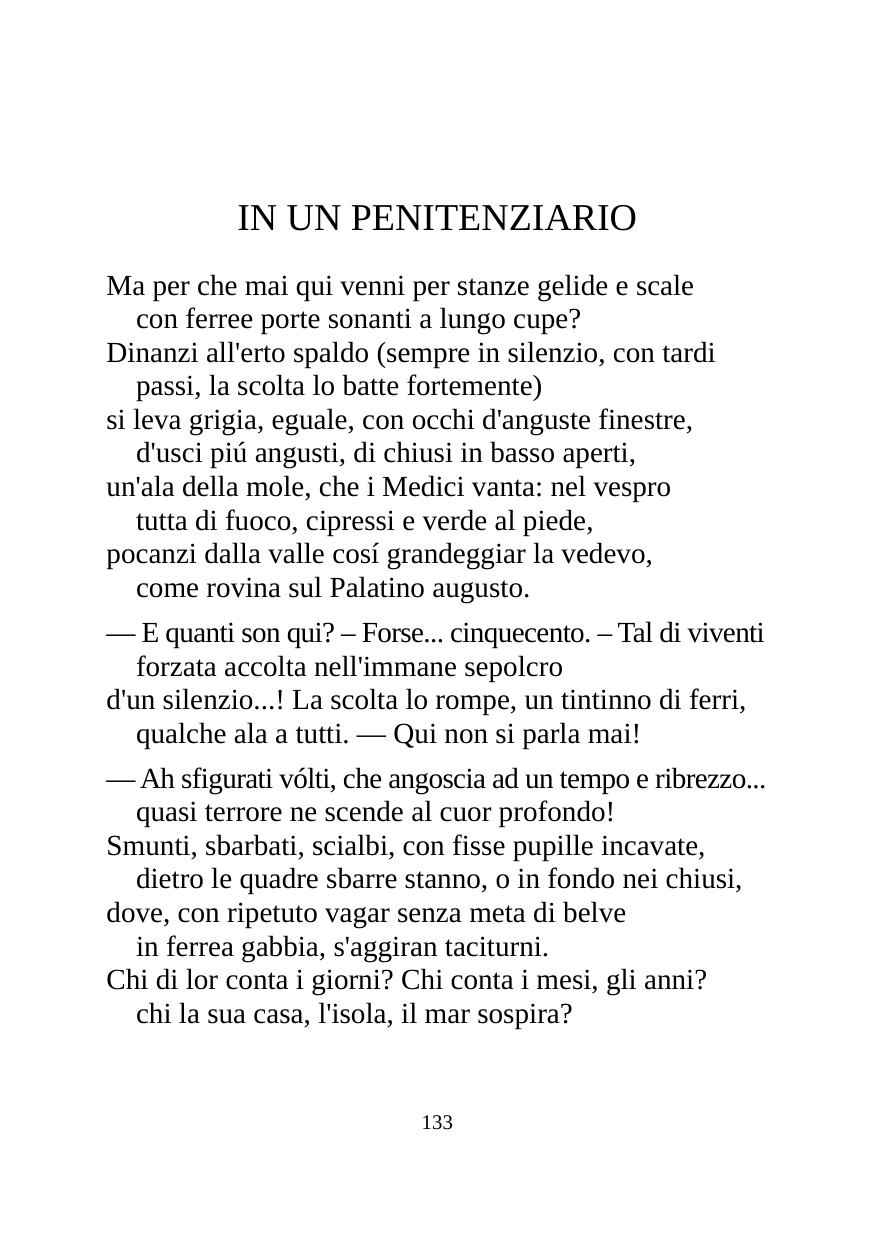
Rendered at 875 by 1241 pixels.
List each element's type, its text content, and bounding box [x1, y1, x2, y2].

subtitle IN UN PENITENZIARIO [106, 195, 768, 238]
text Smunti, sbarbati, scialbi, con fisse pupille incavate, dietro le quadre sbarre stanno, o in fondo nei chiusi, [106, 828, 768, 895]
text — E quanti son qui? – Forse... cinquecento. – Tal di viventi forzata accolta nell'immane sepolcro [106, 615, 768, 682]
text si leva grigia, eguale, con occhi d'anguste finestre, d'usci piú angusti, di chiusi in basso aperti, [106, 402, 768, 469]
text un'ala della mole, che i Medici vanta: nel vespro tutta di fuoco, cipressi e verde al piede, [106, 469, 768, 536]
text dove, con ripetuto vagar senza meta di belve in ferrea gabbia, s'aggiran taciturni. [106, 895, 768, 962]
text d'un silenzio...! La scolta lo rompe, un tintinno di ferri, qualche ala a tutti. — Qui non si parla mai! [106, 682, 768, 749]
text Ma per che mai qui venni per stanze gelide e scale con ferree porte sonanti a lungo cupe? [106, 268, 768, 335]
text Chi di lor conta i giorni? Chi conta i mesi, gli anni? chi la sua casa, l'isola, il mar sospira? [106, 962, 768, 1029]
text Dinanzi all'erto spaldo (sempre in silenzio, con tardi passi, la scolta lo batte fortemente) [106, 335, 768, 402]
text — Ah sfigurati vólti, che angoscia ad un tempo e ribrezzo... quasi terrore ne scende al cuor profondo! [106, 761, 768, 828]
text pocanzi dalla valle cosí grandeggiar la vedevo, come rovina sul Palatino augusto. [106, 536, 768, 603]
